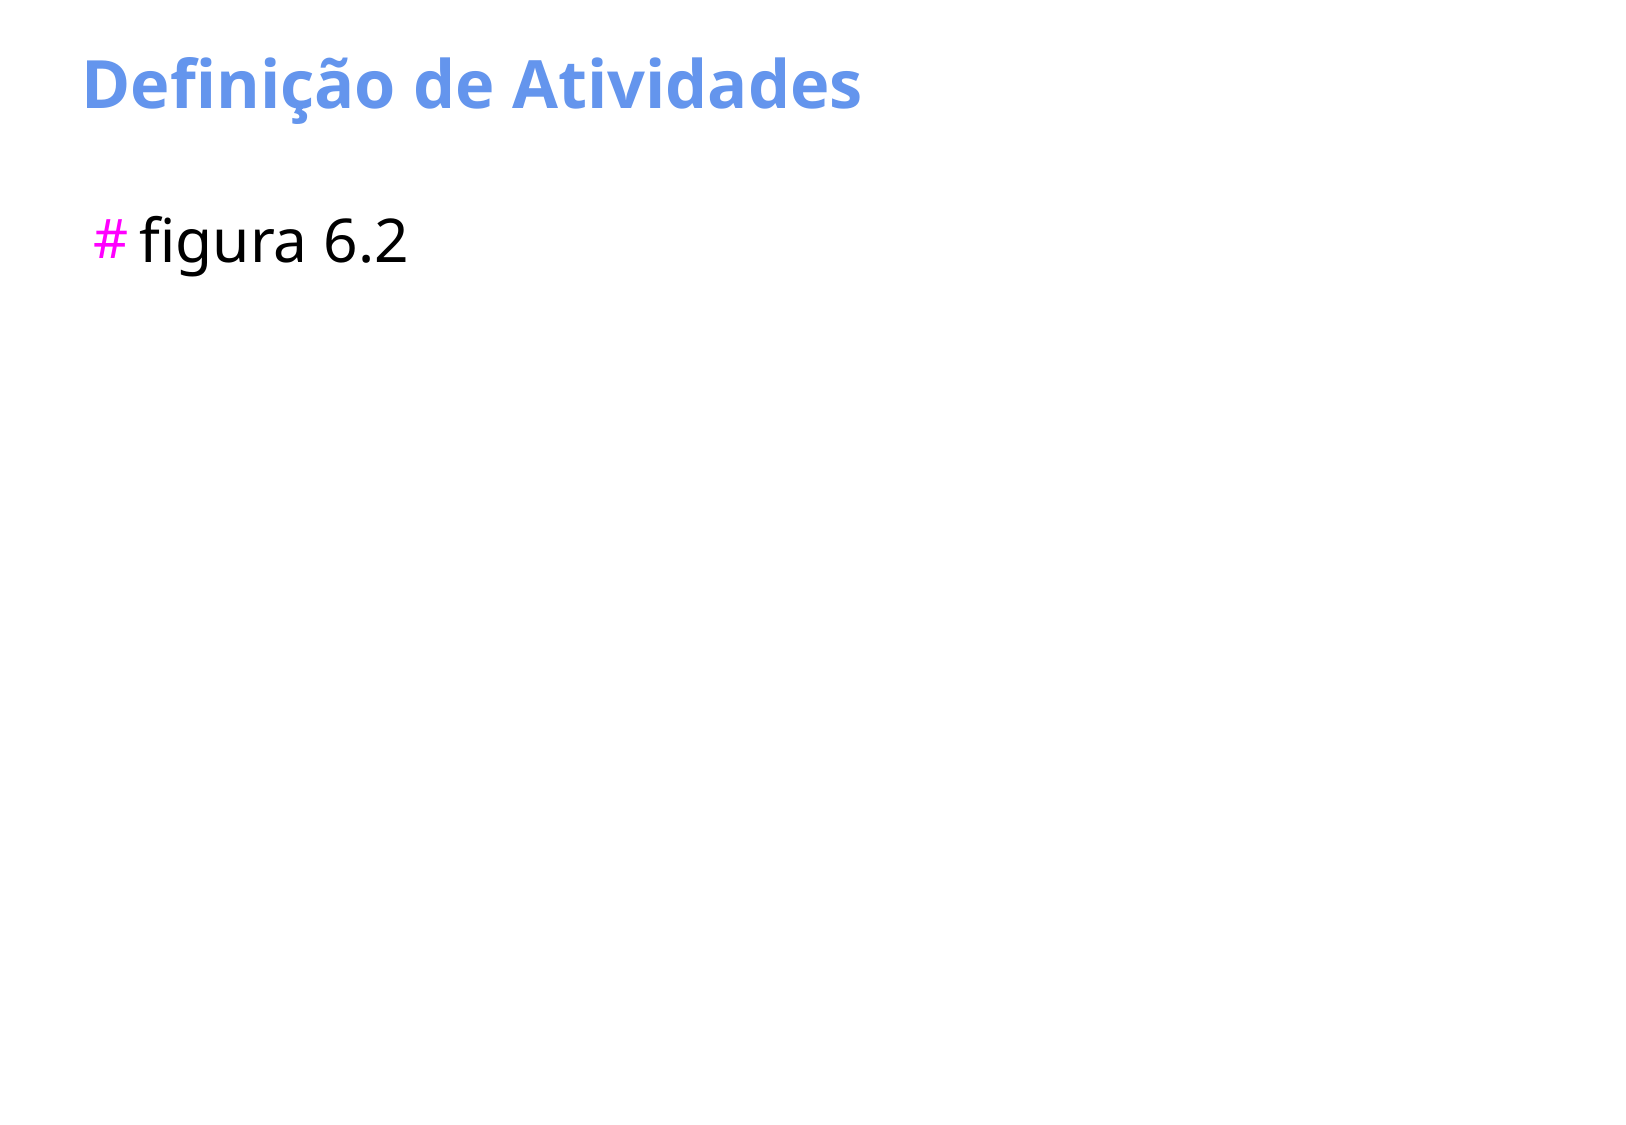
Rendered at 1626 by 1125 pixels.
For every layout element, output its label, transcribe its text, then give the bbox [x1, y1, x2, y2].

title Definição de Atividades [81, 41, 1544, 122]
list Figura 6.2 [81, 165, 1544, 1016]
